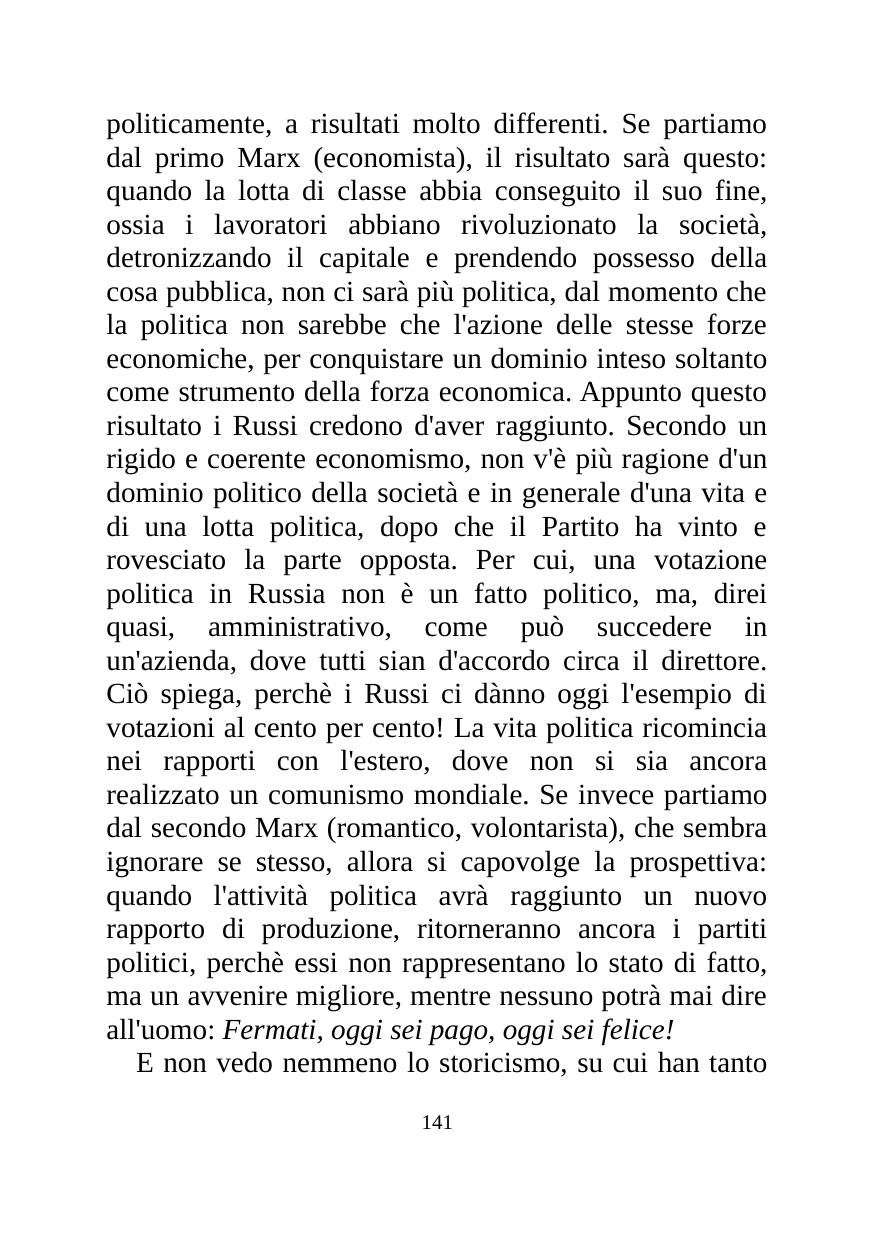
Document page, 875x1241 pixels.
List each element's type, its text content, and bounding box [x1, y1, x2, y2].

text politicamente, a risultati molto differenti. Se partiamo dal primo Marx (economista), il risultato sarà questo: quando la lotta di classe abbia conseguito il suo fine, ossia i lavoratori abbiano rivoluzionato la società, detronizzando il capitale e prendendo possesso della cosa pubblica, non ci sarà più politica, dal momento che la politica non sarebbe che l'azione delle stesse forze economiche, per conquistare un dominio inteso soltanto come strumento della forza economica. Appunto questo risultato i Russi credono d'aver raggiunto. Secondo un rigido e coerente economismo, non v'è più ragione d'un dominio politico della società e in generale d'una vita e di una lotta politica, dopo che il Partito ha vinto e rovesciato la parte opposta. Per cui, una votazione politica in Russia non è un fatto politico, ma, direi quasi, amministrativo, come può succedere in un'azienda, dove tutti sian d'accordo circa il direttore. Ciò spiega, perchè i Russi ci dànno oggi l'esempio di votazioni al cento per cento! La vita politica ricomincia nei rapporti con l'estero, dove non si sia ancora realizzato un comunismo mondiale. Se invece partiamo dal secondo Marx (romantico, volontarista), che sembra ignorare se stesso, allora si capovolge la prospettiva: quando l'attività politica avrà raggiunto un nuovo rapporto di produzione, ritorneranno ancora i partiti politici, perchè essi non rappresentano lo stato di fatto, ma un avvenire migliore, mentre nessuno potrà mai dire all'uomo: Fermati, oggi sei pago, oggi sei felice! [106, 106, 768, 1045]
text E non vedo nemmeno lo storicismo, su cui han tanto [106, 1045, 768, 1079]
